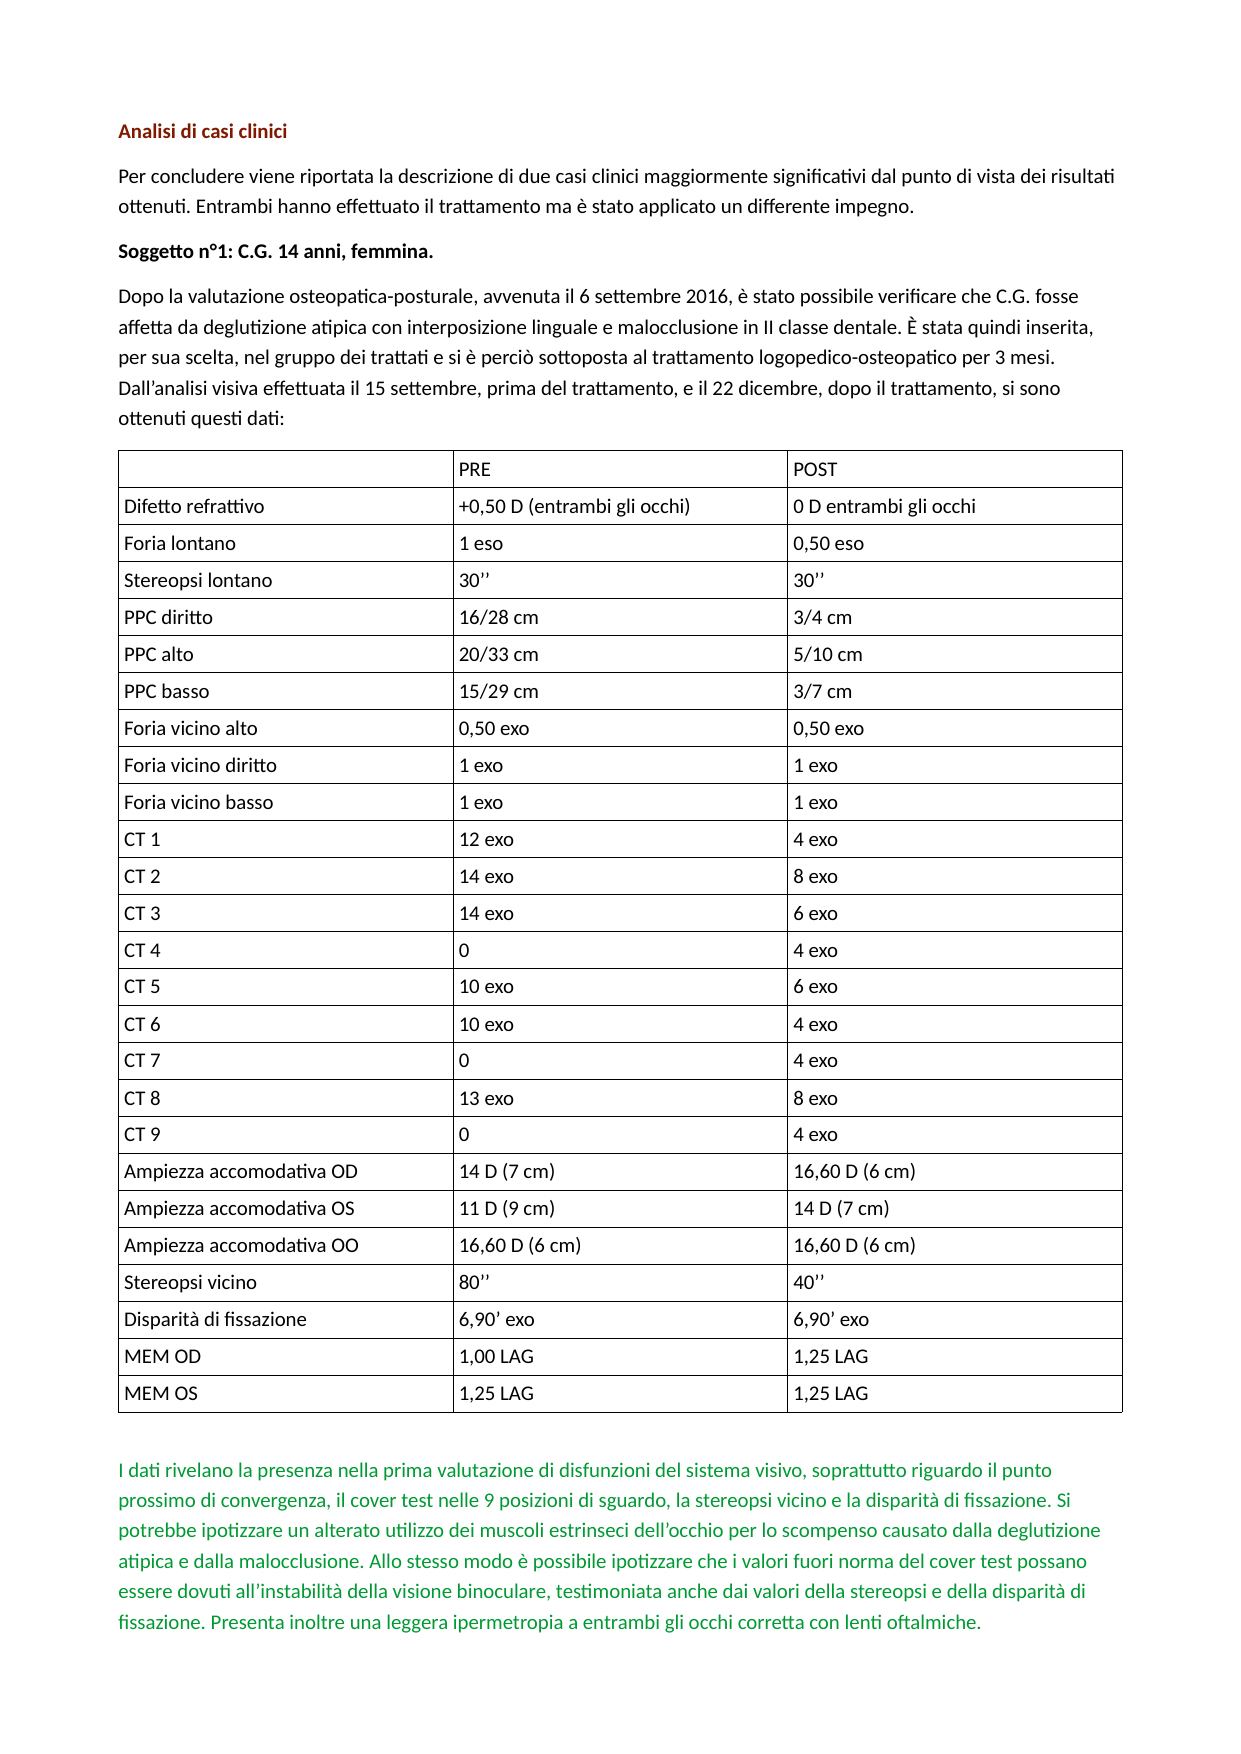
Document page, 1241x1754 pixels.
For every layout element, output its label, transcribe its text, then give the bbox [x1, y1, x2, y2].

table_cell 30’’ [788, 562, 1122, 598]
table_cell 0 [454, 1117, 787, 1153]
table_cell Ampiezza accomodativa OD [119, 1154, 453, 1190]
table_cell MEM OD [119, 1339, 453, 1375]
table_cell Foria vicino basso [119, 784, 453, 820]
table_cell 0,50 exo [788, 710, 1122, 746]
table_cell CT 5 [119, 969, 453, 1005]
table_cell 20/33 cm [454, 636, 787, 672]
table_cell 16/28 cm [454, 599, 787, 635]
table_cell 6,90’ exo [454, 1302, 787, 1338]
table_header POST [788, 451, 1122, 487]
table_cell 16,60 D (6 cm) [788, 1154, 1122, 1190]
table_cell 40’’ [788, 1265, 1122, 1301]
table_cell CT 6 [119, 1006, 453, 1042]
table_cell Foria vicino alto [119, 710, 453, 746]
table_cell 1 exo [454, 747, 787, 783]
table_cell PPC basso [119, 673, 453, 709]
table_cell 14 D (7 cm) [788, 1191, 1122, 1227]
table_cell 8 exo [788, 858, 1122, 894]
table_cell Stereopsi vicino [119, 1265, 453, 1301]
table_cell 3/4 cm [788, 599, 1122, 635]
table_cell 4 exo [788, 1043, 1122, 1079]
table_cell CT 9 [119, 1117, 453, 1153]
table_cell 10 exo [454, 969, 787, 1005]
table_cell CT 3 [119, 895, 453, 931]
text Analisi di casi clinici [118, 118, 1122, 143]
table_cell 30’’ [454, 562, 787, 598]
table_cell 1 exo [454, 784, 787, 820]
table_cell CT 1 [119, 821, 453, 857]
table_cell CT 7 [119, 1043, 453, 1079]
table_cell Disparità di fissazione [119, 1302, 453, 1338]
table_header [119, 451, 453, 487]
table_cell 4 exo [788, 821, 1122, 857]
table_cell 14 D (7 cm) [454, 1154, 787, 1190]
table_cell 10 exo [454, 1006, 787, 1042]
table_cell 1 eso [454, 525, 787, 561]
text I dati rivelano la presenza nella prima valutazione di disfunzioni del sistema visivo, soprattutto riguardo il punto prossimo di convergenza, il cover test nelle 9 posizioni di sguardo, la stereopsi vicino e la disparità di fissazione. Si potrebbe ipotizzare un alterato utilizzo dei muscoli estrinseci dell’occhio per lo scompenso causato dalla deglutizione atipica e dalla malocclusione. Allo stesso modo è possibile ipotizzare che i valori fuori norma del cover test possano essere dovuti all’instabilità della visione binoculare, testimoniata anche dai valori della stereopsi e della disparità di fissazione. Presenta inoltre una leggera ipermetropia a entrambi gli occhi corretta con lenti oftalmiche. [118, 1457, 1122, 1634]
table_cell 1 exo [788, 747, 1122, 783]
table_cell 4 exo [788, 1006, 1122, 1042]
table_cell 6,90’ exo [788, 1302, 1122, 1338]
table_cell PPC alto [119, 636, 453, 672]
table_cell 12 exo [454, 821, 787, 857]
table_cell CT 8 [119, 1080, 453, 1116]
table_cell 80’’ [454, 1265, 787, 1301]
table_cell 1,25 LAG [788, 1339, 1122, 1375]
table_cell +0,50 D (entrambi gli occhi) [454, 488, 787, 524]
text Dopo la valutazione osteopatica-posturale, avvenuta il 6 settembre 2016, è stato possibile verificare che C.G. fosse affetta da deglutizione atipica con interposizione linguale e malocclusione in II classe dentale. È stata quindi inserita, per sua scelta, nel gruppo dei trattati e si è perciò sottoposta al trattamento logopedico-osteopatico per 3 mesi. Dall’analisi visiva effettuata il 15 settembre, prima del trattamento, e il 22 dicembre, dopo il trattamento, si sono ottenuti questi dati: [118, 283, 1122, 431]
table_cell 4 exo [788, 932, 1122, 968]
table_cell 3/7 cm [788, 673, 1122, 709]
table_cell 4 exo [788, 1117, 1122, 1153]
table_cell 1,25 LAG [788, 1376, 1122, 1412]
table_cell 0 [454, 932, 787, 968]
table_cell 0,50 exo [454, 710, 787, 746]
table_cell Foria vicino diritto [119, 747, 453, 783]
table_cell 0 D entrambi gli occhi [788, 488, 1122, 524]
table_cell 1,00 LAG [454, 1339, 787, 1375]
table_cell 1 exo [788, 784, 1122, 820]
table_cell 6 exo [788, 895, 1122, 931]
text Soggetto n°1: C.G. 14 anni, femmina. [118, 238, 1122, 264]
table_cell Ampiezza accomodativa OO [119, 1228, 453, 1264]
table_cell 16,60 D (6 cm) [454, 1228, 787, 1264]
table_cell 0 [454, 1043, 787, 1079]
table_cell 6 exo [788, 969, 1122, 1005]
table_cell Difetto refrattivo [119, 488, 453, 524]
table_cell 0,50 eso [788, 525, 1122, 561]
table_cell CT 2 [119, 858, 453, 894]
table_cell CT 4 [119, 932, 453, 968]
table_cell Foria lontano [119, 525, 453, 561]
table_cell 16,60 D (6 cm) [788, 1228, 1122, 1264]
table_cell MEM OS [119, 1376, 453, 1412]
table_cell 13 exo [454, 1080, 787, 1116]
table_cell 14 exo [454, 858, 787, 894]
table_cell PPC diritto [119, 599, 453, 635]
table_cell 5/10 cm [788, 636, 1122, 672]
text Per concludere viene riportata la descrizione di due casi clinici maggiormente significativi dal punto di vista dei risultati ottenuti. Entrambi hanno effettuato il trattamento ma è stato applicato un differente impegno. [118, 163, 1122, 219]
table_cell 8 exo [788, 1080, 1122, 1116]
table_cell 1,25 LAG [454, 1376, 787, 1412]
table_cell 14 exo [454, 895, 787, 931]
table_cell 11 D (9 cm) [454, 1191, 787, 1227]
table_cell Ampiezza accomodativa OS [119, 1191, 453, 1227]
table_cell Stereopsi lontano [119, 562, 453, 598]
table_header PRE [454, 451, 787, 487]
table_cell 15/29 cm [454, 673, 787, 709]
